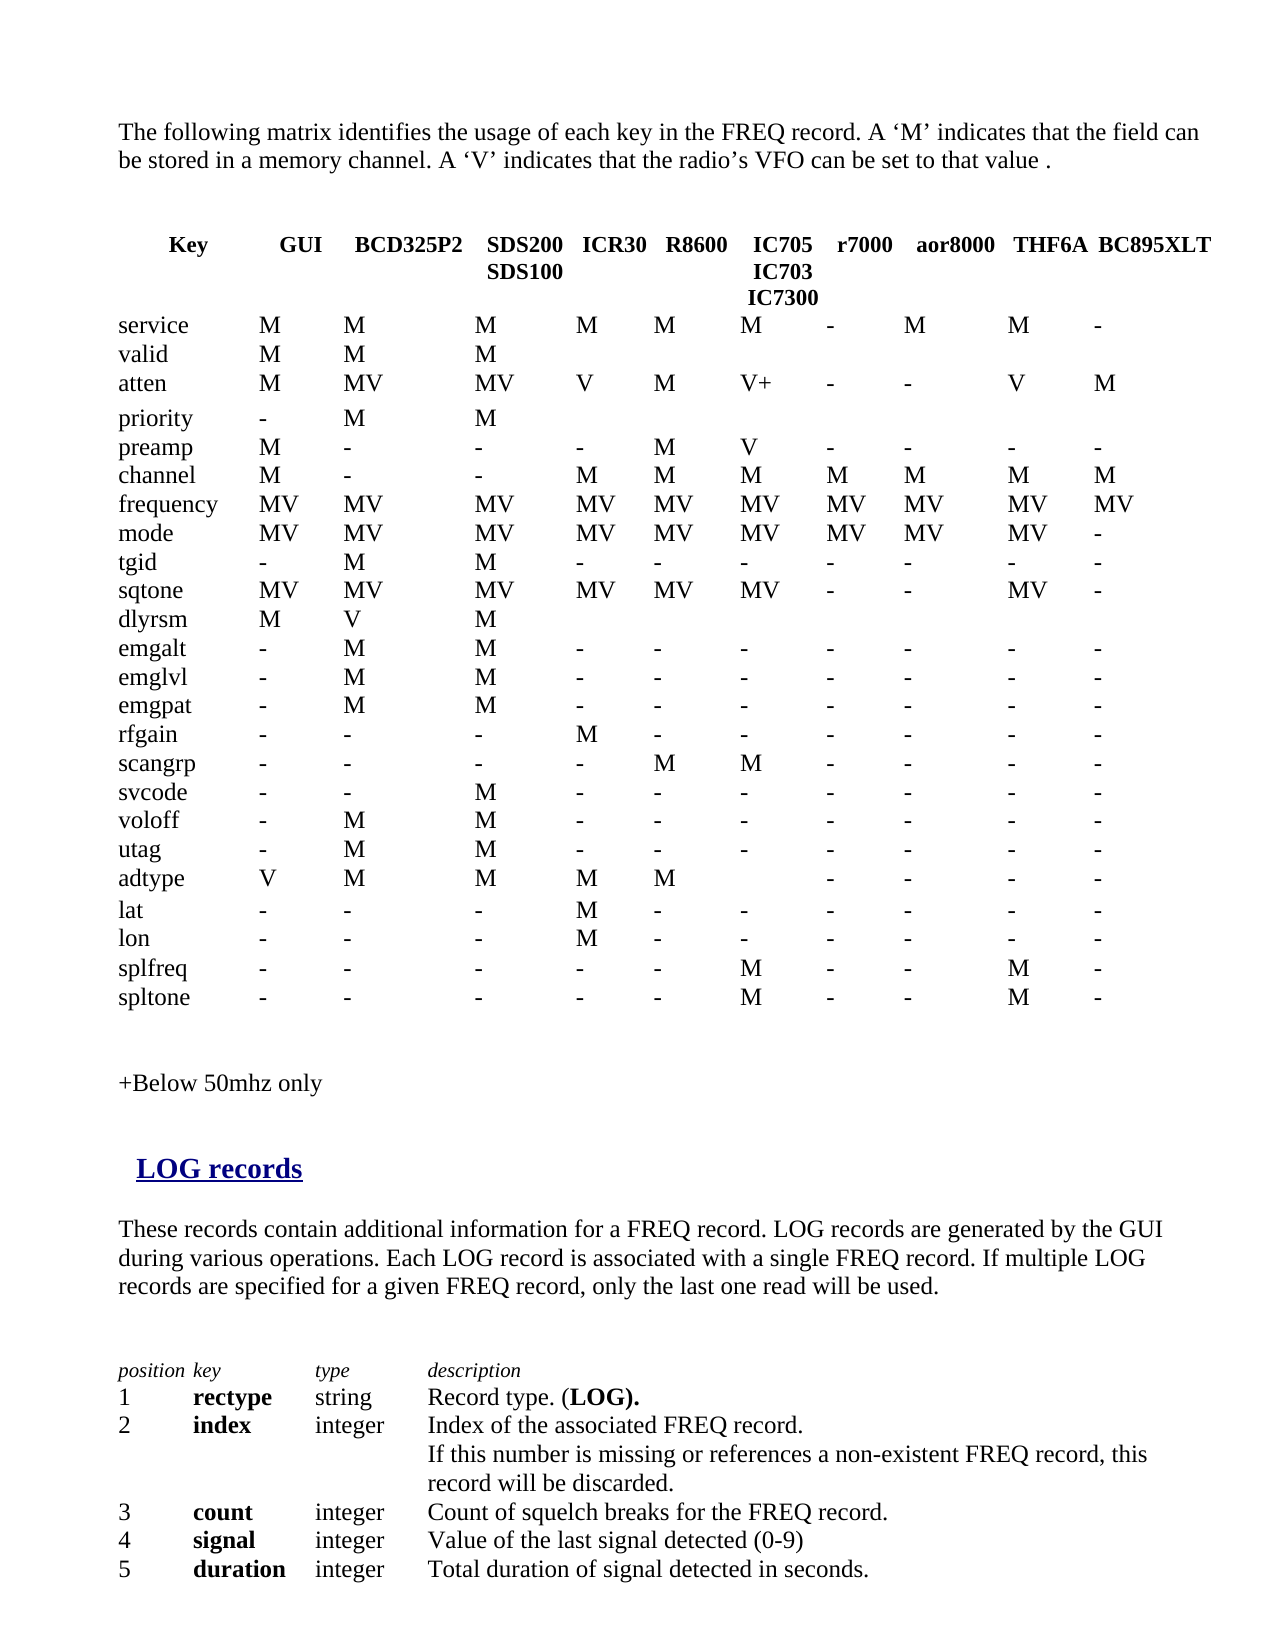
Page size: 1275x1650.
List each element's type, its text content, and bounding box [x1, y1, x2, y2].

table_cell [653, 604, 740, 633]
text +Below 50mhz only [118, 1068, 1216, 1097]
table_cell M [343, 339, 474, 368]
table_cell - [343, 748, 474, 777]
table_cell index [193, 1411, 315, 1497]
table_cell - [259, 924, 343, 953]
table_header description [427, 1358, 1216, 1382]
table_cell - [1008, 806, 1094, 834]
table_cell - [1008, 777, 1094, 806]
table_cell MV [826, 489, 904, 518]
table_cell Total duration of signal detected in seconds. [427, 1554, 1216, 1583]
table_cell M [904, 311, 1007, 339]
table_cell - [826, 719, 904, 748]
table_cell M [1008, 461, 1094, 489]
table_cell rectype [193, 1382, 315, 1411]
table_cell - [904, 924, 1007, 953]
table_cell - [1008, 432, 1094, 461]
table_cell - [259, 547, 343, 576]
table_cell 4 [118, 1526, 193, 1554]
table_cell lon [118, 924, 259, 953]
table_cell - [826, 895, 904, 923]
table_cell M [653, 461, 740, 489]
table_cell - [653, 895, 740, 923]
table_cell - [1094, 719, 1216, 748]
table_cell M [653, 863, 740, 895]
table_cell mode [118, 518, 259, 547]
table_cell - [1008, 719, 1094, 748]
table_cell MV [576, 518, 653, 547]
table_cell - [343, 719, 474, 748]
table_cell M [1008, 311, 1094, 339]
table_cell - [1094, 662, 1216, 691]
table_cell M [474, 863, 576, 895]
table_cell emglvl [118, 662, 259, 691]
table_cell - [1008, 748, 1094, 777]
table_cell MV [1008, 489, 1094, 518]
table_cell - [474, 719, 576, 748]
table_cell tgid [118, 547, 259, 576]
table_cell - [259, 982, 343, 1011]
table_cell [740, 604, 826, 633]
subtitle LOG records [136, 1151, 1216, 1184]
table_cell - [904, 954, 1007, 982]
table_cell - [904, 719, 1007, 748]
table_cell frequency [118, 489, 259, 518]
table_cell - [576, 806, 653, 834]
table_cell MV [1008, 518, 1094, 547]
table_cell - [1094, 954, 1216, 982]
table_cell M [343, 547, 474, 576]
table_cell rfgain [118, 719, 259, 748]
table_cell - [1094, 748, 1216, 777]
table_cell M [653, 311, 740, 339]
table_cell integer [315, 1554, 427, 1583]
table_cell - [576, 982, 653, 1011]
table_cell integer [315, 1526, 427, 1554]
table_cell integer [315, 1497, 427, 1526]
table_cell - [740, 924, 826, 953]
table_cell M [474, 547, 576, 576]
table_cell [740, 339, 826, 368]
table_cell M [740, 982, 826, 1011]
table_cell - [343, 954, 474, 982]
table_cell M [576, 311, 653, 339]
table_cell - [1094, 895, 1216, 923]
table_cell [576, 604, 653, 633]
table_cell - [904, 691, 1007, 719]
table_cell - [474, 982, 576, 1011]
table_cell M [474, 691, 576, 719]
table_cell - [1094, 576, 1216, 604]
table_cell M [740, 748, 826, 777]
table_cell - [826, 547, 904, 576]
table_cell 3 [118, 1497, 193, 1526]
table_cell - [343, 982, 474, 1011]
table_cell - [576, 432, 653, 461]
table_cell MV [1094, 489, 1216, 518]
table_cell - [1094, 691, 1216, 719]
table_cell - [653, 719, 740, 748]
table_cell - [576, 662, 653, 691]
table_cell M [904, 461, 1007, 489]
table_cell spltone [118, 982, 259, 1011]
table_cell dlyrsm [118, 604, 259, 633]
table_header aor8000 [904, 232, 1007, 311]
table_cell - [826, 748, 904, 777]
table_cell - [1094, 777, 1216, 806]
table_cell M [1008, 982, 1094, 1011]
table_cell MV [826, 518, 904, 547]
table_cell - [576, 633, 653, 662]
table_header R8600 [653, 232, 740, 311]
table_header Key [118, 232, 259, 311]
table_cell [904, 339, 1007, 368]
table_cell M [259, 311, 343, 339]
table_cell - [259, 748, 343, 777]
table_cell - [474, 895, 576, 923]
table_cell MV [576, 489, 653, 518]
table_cell - [1008, 662, 1094, 691]
table_cell MV [474, 368, 576, 403]
table_header GUI [259, 232, 343, 311]
table_cell M [474, 834, 576, 863]
table_cell - [474, 924, 576, 953]
table_cell - [1094, 311, 1216, 339]
table_cell M [474, 633, 576, 662]
table_header IC705 IC703 IC7300 [740, 232, 826, 311]
table_cell - [904, 576, 1007, 604]
table_cell - [259, 662, 343, 691]
table_cell - [653, 806, 740, 834]
table_cell M [576, 461, 653, 489]
table_cell - [826, 662, 904, 691]
table_cell Count of squelch breaks for the FREQ record. [427, 1497, 1216, 1526]
table_cell - [1008, 924, 1094, 953]
table_cell MV [343, 489, 474, 518]
table_cell - [1008, 834, 1094, 863]
table_cell MV [343, 576, 474, 604]
table_cell - [474, 432, 576, 461]
table_cell - [904, 432, 1007, 461]
table_cell priority [118, 403, 259, 432]
table_cell - [826, 576, 904, 604]
table_cell - [904, 368, 1007, 403]
table_cell - [653, 982, 740, 1011]
table_cell - [740, 691, 826, 719]
table_cell - [904, 863, 1007, 895]
table_cell - [904, 806, 1007, 834]
table_header type [315, 1358, 427, 1382]
table_cell - [826, 311, 904, 339]
table_cell - [259, 895, 343, 923]
table_cell - [740, 719, 826, 748]
table_cell MV [474, 576, 576, 604]
table_cell - [259, 719, 343, 748]
table_cell - [474, 748, 576, 777]
table_cell - [826, 982, 904, 1011]
table_cell [1008, 403, 1094, 432]
table_header BC895XLT [1094, 232, 1216, 311]
table_cell - [474, 954, 576, 982]
table_cell MV [474, 489, 576, 518]
table_cell [1094, 403, 1216, 432]
table_cell M [653, 432, 740, 461]
table_cell - [826, 368, 904, 403]
table_cell - [1008, 895, 1094, 923]
table_cell M [474, 806, 576, 834]
table_cell - [259, 691, 343, 719]
table_cell - [343, 461, 474, 489]
table_cell preamp [118, 432, 259, 461]
table_header key [193, 1358, 315, 1382]
table_cell V [1008, 368, 1094, 403]
table_cell V [259, 863, 343, 895]
table_cell [904, 403, 1007, 432]
table_cell adtype [118, 863, 259, 895]
table_cell - [259, 777, 343, 806]
table_cell 2 [118, 1411, 193, 1497]
table_cell - [343, 924, 474, 953]
table_cell M [343, 806, 474, 834]
table_cell - [904, 662, 1007, 691]
table_cell - [904, 982, 1007, 1011]
table_cell MV [904, 518, 1007, 547]
table_cell channel [118, 461, 259, 489]
table_cell emgpat [118, 691, 259, 719]
table_cell M [474, 604, 576, 633]
table_cell - [826, 954, 904, 982]
table_cell - [826, 777, 904, 806]
table_header r7000 [826, 232, 904, 311]
table_cell M [1094, 461, 1216, 489]
table_cell utag [118, 834, 259, 863]
table_cell M [826, 461, 904, 489]
table_cell MV [904, 489, 1007, 518]
table_cell - [826, 834, 904, 863]
table_header BCD325P2 [343, 232, 474, 311]
table_cell MV [576, 576, 653, 604]
table_cell M [474, 311, 576, 339]
table_cell [1094, 339, 1216, 368]
table_cell - [1094, 834, 1216, 863]
table_cell M [343, 691, 474, 719]
table_cell M [259, 461, 343, 489]
table_cell M [740, 311, 826, 339]
table_cell emgalt [118, 633, 259, 662]
table_cell - [904, 777, 1007, 806]
table_cell MV [259, 489, 343, 518]
table_cell M [343, 863, 474, 895]
table_cell duration [193, 1554, 315, 1583]
table_cell voloff [118, 806, 259, 834]
table_cell - [904, 895, 1007, 923]
table_cell - [259, 954, 343, 982]
table_cell MV [740, 576, 826, 604]
table_cell M [740, 461, 826, 489]
table_cell Index of the associated FREQ record. If this number is missing or references a non-existent FREQ record, this record will be discarded. [427, 1411, 1216, 1497]
table_cell M [343, 403, 474, 432]
table_cell [826, 339, 904, 368]
table_cell - [259, 834, 343, 863]
table_cell - [826, 432, 904, 461]
table_cell sqtone [118, 576, 259, 604]
table_cell - [740, 633, 826, 662]
table_cell - [259, 806, 343, 834]
table_cell M [259, 339, 343, 368]
table_cell MV [259, 518, 343, 547]
table_cell - [474, 461, 576, 489]
table_cell - [826, 633, 904, 662]
table_cell - [653, 691, 740, 719]
table_cell - [1094, 982, 1216, 1011]
table_cell Record type. (LOG). [427, 1382, 1216, 1411]
table_cell - [343, 895, 474, 923]
table_cell - [740, 547, 826, 576]
table_cell - [653, 547, 740, 576]
table_cell - [1094, 806, 1216, 834]
table_cell M [343, 662, 474, 691]
table_cell - [826, 806, 904, 834]
table_cell [826, 403, 904, 432]
table_cell - [904, 748, 1007, 777]
table_cell M [474, 662, 576, 691]
text These records contain additional information for a FREQ record. LOG records are generated by the GUI during various operations. Each LOG record is associated with a single FREQ record. If multiple LOG records are specified for a given FREQ record, only the last one read will be used. [118, 1214, 1216, 1300]
table_cell service [118, 311, 259, 339]
table_cell M [259, 432, 343, 461]
table_cell - [1094, 518, 1216, 547]
table_cell - [1008, 863, 1094, 895]
table_cell - [653, 633, 740, 662]
table_cell - [740, 834, 826, 863]
table_cell lat [118, 895, 259, 923]
table_cell M [576, 719, 653, 748]
table_header position [118, 1358, 193, 1382]
table_cell signal [193, 1526, 315, 1554]
table_cell MV [740, 518, 826, 547]
table_cell svcode [118, 777, 259, 806]
table_cell - [653, 954, 740, 982]
table_cell V [576, 368, 653, 403]
table_cell - [343, 777, 474, 806]
table_cell [1094, 604, 1216, 633]
table_cell - [826, 924, 904, 953]
table_cell M [343, 834, 474, 863]
table_cell MV [740, 489, 826, 518]
table_cell string [315, 1382, 427, 1411]
table_cell M [1008, 954, 1094, 982]
table_cell - [653, 662, 740, 691]
table_cell 1 [118, 1382, 193, 1411]
text The following matrix identifies the usage of each key in the FREQ record. A ‘M’ indicates that the field can be stored in a memory channel. A ‘V’ indicates that the radio’s VFO can be set to that value . [118, 117, 1216, 174]
table_cell M [576, 895, 653, 923]
table_cell integer [315, 1411, 427, 1497]
table_cell - [576, 954, 653, 982]
table_cell MV [343, 368, 474, 403]
table_cell M [653, 368, 740, 403]
table_cell V+ [740, 368, 826, 403]
table_cell M [576, 863, 653, 895]
table_cell M [259, 604, 343, 633]
table_cell - [740, 806, 826, 834]
table_cell - [576, 777, 653, 806]
table_cell MV [653, 489, 740, 518]
table_cell [1008, 604, 1094, 633]
table_cell [740, 863, 826, 895]
table_cell - [1094, 633, 1216, 662]
table_cell MV [653, 518, 740, 547]
table_cell [826, 604, 904, 633]
table_cell - [1094, 863, 1216, 895]
table_cell V [343, 604, 474, 633]
table_cell 5 [118, 1554, 193, 1583]
table_cell M [576, 924, 653, 953]
table_cell [1008, 339, 1094, 368]
table_cell - [1094, 924, 1216, 953]
table_header ICR30 [576, 232, 653, 311]
table_cell M [1094, 368, 1216, 403]
table_cell - [653, 834, 740, 863]
table_cell - [576, 748, 653, 777]
table_cell M [343, 311, 474, 339]
table_cell - [259, 633, 343, 662]
table_cell M [653, 748, 740, 777]
table_cell M [740, 954, 826, 982]
table_cell valid [118, 339, 259, 368]
table_cell MV [1008, 576, 1094, 604]
table_cell - [740, 777, 826, 806]
table_header THF6A [1008, 232, 1094, 311]
table_cell - [1008, 691, 1094, 719]
table_cell - [343, 432, 474, 461]
table_cell MV [343, 518, 474, 547]
table_cell [653, 339, 740, 368]
table_cell M [474, 403, 576, 432]
table_cell - [826, 863, 904, 895]
table_cell [576, 403, 653, 432]
table_cell - [740, 662, 826, 691]
table_cell V [740, 432, 826, 461]
table_cell - [1008, 633, 1094, 662]
table_cell - [653, 924, 740, 953]
table_cell MV [474, 518, 576, 547]
table_cell - [904, 633, 1007, 662]
table_header SDS200 SDS100 [474, 232, 576, 311]
table_cell atten [118, 368, 259, 403]
table_cell - [576, 691, 653, 719]
table_cell - [904, 547, 1007, 576]
table_cell - [576, 834, 653, 863]
table_cell - [259, 403, 343, 432]
table_cell scangrp [118, 748, 259, 777]
table_cell - [904, 834, 1007, 863]
table_cell MV [259, 576, 343, 604]
table_cell [904, 604, 1007, 633]
table_cell count [193, 1497, 315, 1526]
table_cell [576, 339, 653, 368]
table_cell - [576, 547, 653, 576]
table_cell - [1008, 547, 1094, 576]
table_cell - [740, 895, 826, 923]
table_cell M [259, 368, 343, 403]
table_cell - [826, 691, 904, 719]
table_cell M [343, 633, 474, 662]
table_cell - [653, 777, 740, 806]
table_cell [653, 403, 740, 432]
table_cell - [1094, 547, 1216, 576]
table_cell Value of the last signal detected (0-9) [427, 1526, 1216, 1554]
table_cell M [474, 339, 576, 368]
table_cell - [1094, 432, 1216, 461]
table_cell splfreq [118, 954, 259, 982]
table_cell [740, 403, 826, 432]
table_cell M [474, 777, 576, 806]
table_cell MV [653, 576, 740, 604]
